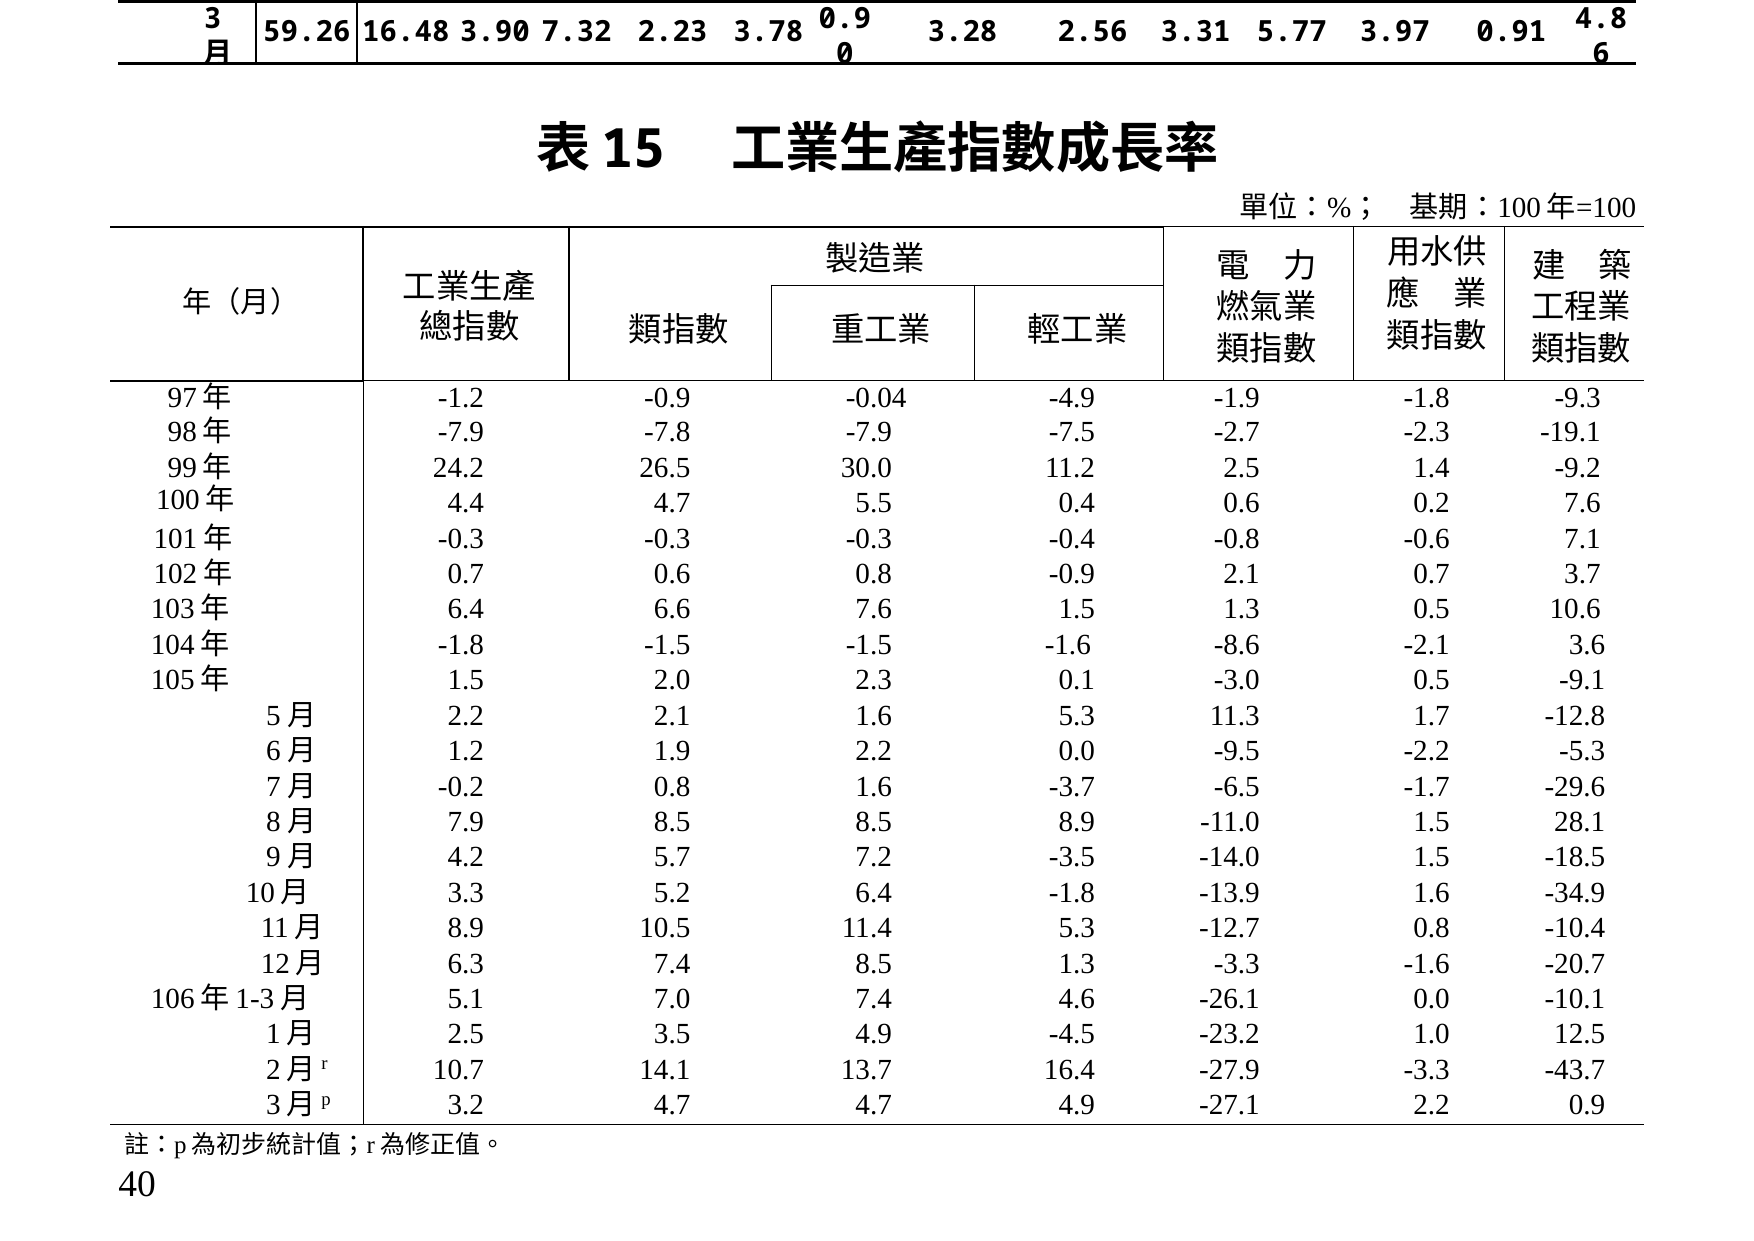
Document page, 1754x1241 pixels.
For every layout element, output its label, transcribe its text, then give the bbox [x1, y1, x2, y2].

table_cell -1.6 [974, 628, 1164, 663]
table_cell 14.1 [569, 1053, 771, 1088]
table_cell 5.77 [1250, 3, 1333, 62]
table_cell 1.4 [1354, 451, 1505, 486]
table_cell 5.2 [569, 876, 771, 911]
table_cell 3.31 [1140, 3, 1250, 62]
table_cell -9.2 [1505, 451, 1644, 486]
table_cell 0.8 [569, 770, 771, 805]
table_cell 7.6 [771, 593, 974, 628]
table_cell 0.5 [1354, 663, 1505, 699]
table_cell -6.5 [1164, 770, 1354, 805]
table_cell -12.8 [1505, 699, 1644, 734]
table_cell 0.7 [1354, 557, 1505, 592]
table_cell 26.5 [569, 451, 771, 486]
table_cell -7.9 [364, 415, 569, 451]
table_cell 0.0 [1354, 982, 1505, 1017]
table_cell 7 月 [110, 770, 363, 805]
table_cell -10.1 [1505, 982, 1644, 1017]
table_cell 5.7 [569, 840, 771, 876]
table_cell 3.97 [1333, 3, 1456, 62]
table_cell -1.8 [364, 628, 569, 663]
table_header 電 力 燃氣業 類指數 [1164, 227, 1353, 380]
table_cell 8.5 [771, 947, 974, 982]
table_cell 7.1 [1505, 522, 1644, 557]
table_cell -12.7 [1164, 911, 1354, 947]
table_header 建 築 工程業 類指數 [1505, 227, 1644, 380]
table_cell 103年 [110, 593, 363, 628]
table_cell -2.3 [1354, 415, 1505, 451]
table_header 工業生產 總指數 [364, 228, 568, 380]
table_cell 2.5 [364, 1018, 569, 1053]
table_cell 0.8 [1354, 911, 1505, 947]
table_cell 2.5 [1164, 451, 1354, 486]
table_cell 11月 [110, 911, 363, 947]
table_header 年（月） [110, 228, 362, 380]
table_cell 10.5 [569, 911, 771, 947]
table_cell 1.9 [569, 734, 771, 769]
table_cell 11.2 [974, 451, 1164, 486]
table_header 製造業 [570, 228, 1163, 284]
table_cell 106年1-3月 [110, 982, 363, 1017]
table_cell 28.1 [1505, 805, 1644, 840]
table_cell 3.5 [569, 1018, 771, 1053]
table_cell -0.6 [1354, 522, 1505, 557]
table_cell 重工業 [772, 286, 974, 380]
table_cell -0.2 [364, 770, 569, 805]
table_cell -0.3 [771, 522, 974, 557]
table_cell -2.2 [1354, 734, 1505, 769]
table_cell 104年 [110, 628, 363, 663]
table_cell -0.9 [974, 557, 1164, 592]
table_cell -27.1 [1164, 1088, 1354, 1124]
table_cell -29.6 [1505, 770, 1644, 805]
table_cell 0.9 [1505, 1088, 1644, 1124]
table_cell 3.28 [880, 3, 1044, 62]
table_cell 3.7 [1505, 557, 1644, 592]
table_cell -9.3 [1505, 381, 1644, 415]
subtitle 表15 工業生產指數成長率 [118, 105, 1636, 183]
table_cell 98年 [110, 415, 363, 451]
table_cell 2.2 [364, 699, 569, 734]
table_cell 6.4 [364, 593, 569, 628]
text 註：p為初步統計值；r為修正值。 [118, 1125, 1636, 1161]
table_cell 6.4 [771, 876, 974, 911]
table_cell 11.3 [1164, 699, 1354, 734]
table_cell 12月 [110, 947, 363, 982]
table_cell -20.7 [1505, 947, 1644, 982]
table_cell -1.7 [1354, 770, 1505, 805]
table_cell 5.3 [974, 699, 1164, 734]
table_cell 10月 [110, 876, 363, 911]
table_cell 6.3 [364, 947, 569, 982]
table_cell -3.0 [1164, 663, 1354, 699]
table_cell -43.7 [1505, 1053, 1644, 1088]
table_cell 7.4 [771, 982, 974, 1017]
table_cell 4.4 [364, 486, 569, 522]
table_cell 1.6 [771, 699, 974, 734]
table_cell 2.1 [569, 699, 771, 734]
table_cell 0.6 [569, 557, 771, 592]
table_cell 13.7 [771, 1053, 974, 1088]
table_cell 1.0 [1354, 1018, 1505, 1053]
table_cell -1.8 [1354, 381, 1505, 415]
table_cell 4.7 [569, 486, 771, 522]
table_cell 2.0 [569, 663, 771, 699]
table_cell 2.56 [1045, 3, 1140, 62]
table_cell 7.2 [771, 840, 974, 876]
table_cell 0.1 [974, 663, 1164, 699]
text 單位：%； 基期：100年=100 [118, 183, 1636, 226]
table_cell -7.8 [569, 415, 771, 451]
table_cell 2.1 [1164, 557, 1354, 592]
table_cell 100年 [110, 486, 363, 522]
table_cell -11.0 [1164, 805, 1354, 840]
table_cell -2.1 [1354, 628, 1505, 663]
table_cell 4.6 [974, 982, 1164, 1017]
table_cell 7.32 [536, 3, 617, 62]
table_cell 102年 [110, 557, 363, 592]
table_cell 2月r [110, 1053, 363, 1088]
table_cell -0.3 [569, 522, 771, 557]
table_cell -3.3 [1354, 1053, 1505, 1088]
table_cell 1.6 [771, 770, 974, 805]
table_cell 4.7 [569, 1088, 771, 1124]
table_cell -0.9 [569, 381, 771, 415]
table_cell -23.2 [1164, 1018, 1354, 1053]
table_cell -34.9 [1505, 876, 1644, 911]
table_cell 8.5 [569, 805, 771, 840]
table_cell 8.9 [364, 911, 569, 947]
table_cell 0.4 [974, 486, 1164, 522]
table_cell 24.2 [364, 451, 569, 486]
table_cell -26.1 [1164, 982, 1354, 1017]
table_cell 1.2 [364, 734, 569, 769]
table_cell 2.2 [771, 734, 974, 769]
table_cell 4.86 [1566, 3, 1636, 62]
table_cell -7.5 [974, 415, 1164, 451]
table_cell 4.2 [364, 840, 569, 876]
table_cell 10.7 [364, 1053, 569, 1088]
table_cell 1.6 [1354, 876, 1505, 911]
table_cell -7.9 [771, 415, 974, 451]
table_cell -1.8 [974, 876, 1164, 911]
table_cell 0.91 [1456, 3, 1566, 62]
table_cell 3.6 [1505, 628, 1644, 663]
table_cell -10.4 [1505, 911, 1644, 947]
table_cell 99年 [110, 451, 363, 486]
table_cell -13.9 [1164, 876, 1354, 911]
table_cell -0.04 [771, 381, 974, 415]
table_cell 0.8 [771, 557, 974, 592]
table_cell 0.2 [1354, 486, 1505, 522]
table_cell 0.7 [364, 557, 569, 592]
table_cell -18.5 [1505, 840, 1644, 876]
table_cell -19.1 [1505, 415, 1644, 451]
table_cell 1.3 [1164, 593, 1354, 628]
table_cell 8.9 [974, 805, 1164, 840]
table_cell -5.3 [1505, 734, 1644, 769]
table_cell 105年 [110, 663, 363, 699]
table_cell 11.4 [771, 911, 974, 947]
table_cell 0.90 [809, 3, 880, 62]
table_cell 10.6 [1505, 593, 1644, 628]
table_cell 3月p [110, 1088, 363, 1124]
table_cell -14.0 [1164, 840, 1354, 876]
table_cell 7.4 [569, 947, 771, 982]
table_cell 30.0 [771, 451, 974, 486]
table_cell -1.2 [364, 381, 569, 415]
table_cell -9.5 [1164, 734, 1354, 769]
table_cell -3.5 [974, 840, 1164, 876]
table_cell -0.8 [1164, 522, 1354, 557]
table_cell 2.23 [617, 3, 727, 62]
table_cell 2.3 [771, 663, 974, 699]
table_cell 5.1 [364, 982, 569, 1017]
table_cell 6.6 [569, 593, 771, 628]
table_cell 16.4 [974, 1053, 1164, 1088]
table_cell -9.1 [1505, 663, 1644, 699]
table_cell -3.7 [974, 770, 1164, 805]
table_cell 16.48 [358, 3, 454, 62]
table_cell 1月 [110, 1018, 363, 1053]
table_cell 3.78 [727, 3, 809, 62]
table_cell -0.3 [364, 522, 569, 557]
table_cell 8 月 [110, 805, 363, 840]
table_cell 4.7 [771, 1088, 974, 1124]
table_cell 3.90 [454, 3, 536, 62]
table_cell -4.9 [974, 381, 1164, 415]
table_header 用水供 應 業 類指數 [1354, 227, 1504, 380]
table_cell 5.3 [974, 911, 1164, 947]
table_cell 1.3 [974, 947, 1164, 982]
table_cell -3.3 [1164, 947, 1354, 982]
table_cell 7.9 [364, 805, 569, 840]
table_cell -1.6 [1354, 947, 1505, 982]
table_cell 輕工業 [975, 286, 1163, 380]
table_cell 0.5 [1354, 593, 1505, 628]
table_cell 1.5 [364, 663, 569, 699]
table_cell 0.6 [1164, 486, 1354, 522]
table_cell 1.5 [1354, 805, 1505, 840]
table_cell 3月 [118, 3, 255, 62]
table_cell -27.9 [1164, 1053, 1354, 1088]
table_cell 59.26 [257, 3, 356, 62]
table_cell 4.9 [771, 1018, 974, 1053]
table_cell 4.9 [974, 1088, 1164, 1124]
table_cell -1.5 [771, 628, 974, 663]
table_cell 3.3 [364, 876, 569, 911]
table_cell -8.6 [1164, 628, 1354, 663]
table_cell 0.0 [974, 734, 1164, 769]
table_cell -4.5 [974, 1018, 1164, 1053]
table_cell -0.4 [974, 522, 1164, 557]
table_cell 97年 [110, 382, 363, 415]
table_cell 8.5 [771, 805, 974, 840]
table_cell 101年 [110, 522, 363, 557]
table_cell -1.5 [569, 628, 771, 663]
table_cell 6 月 [110, 734, 363, 769]
table_cell 1.5 [1354, 840, 1505, 876]
table_cell -1.9 [1164, 381, 1354, 415]
table_cell 9 月 [110, 840, 363, 876]
table_cell 12.5 [1505, 1018, 1644, 1053]
table_cell 3.2 [364, 1088, 569, 1124]
table_cell 5.5 [771, 486, 974, 522]
table_cell 7.0 [569, 982, 771, 1017]
table_cell 5 月 [110, 699, 363, 734]
table_cell -2.7 [1164, 415, 1354, 451]
table_cell 1.7 [1354, 699, 1505, 734]
table_cell 1.5 [974, 593, 1164, 628]
table_cell 7.6 [1505, 486, 1644, 522]
table_cell 類指數 [570, 285, 771, 380]
table_cell 2.2 [1354, 1088, 1505, 1124]
